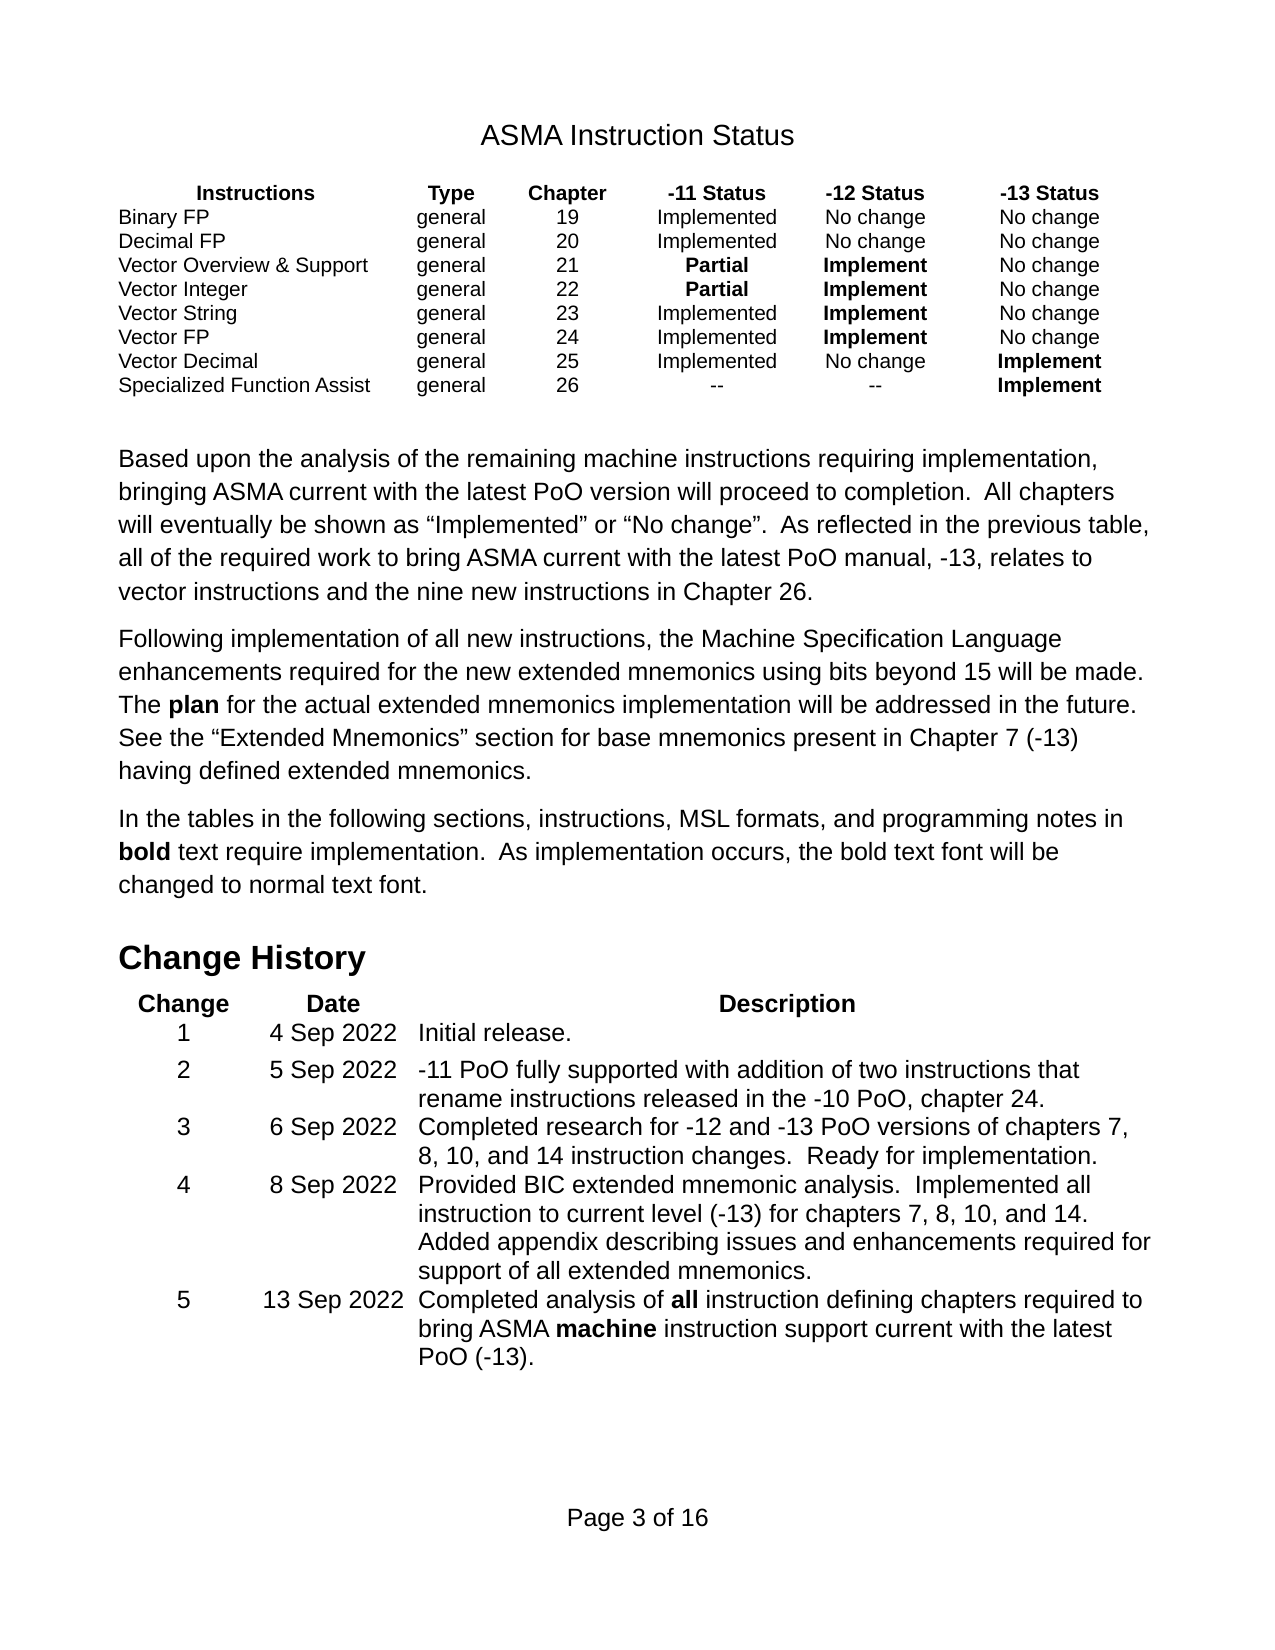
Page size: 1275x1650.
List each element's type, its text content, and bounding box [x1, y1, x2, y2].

subtitle Change History [118, 938, 1157, 977]
table_cell Implemented [625, 325, 808, 349]
table_cell Completed analysis of all instruction defining chapters required to bring ASMA machine instruction support current with the latest PoO (-13). [418, 1285, 1157, 1371]
table_cell 4 Sep 2022 [249, 1018, 418, 1055]
table_cell 20 [509, 229, 625, 253]
table_cell 19 [509, 205, 625, 229]
table_cell -- [809, 373, 942, 397]
text Based upon the analysis of the remaining machine instructions requiring implementation, bringing ASMA current with the latest PoO version will proceed to completion. All chapters will eventually be shown as “Implemented” or “No change”. As reflected in the previous table, all of the required work to bring ASMA current with the latest PoO manual, -13, relates to vector instructions and the nine new instructions in Chapter 26. [118, 444, 1157, 605]
table_cell Vector Overview & Support [118, 253, 393, 277]
table_cell 3 [118, 1112, 249, 1170]
table_cell Vector FP [118, 325, 393, 349]
table_cell -11 PoO fully supported with addition of two instructions that rename instructions released in the -10 PoO, chapter 24. [418, 1055, 1157, 1112]
table_cell Partial [625, 277, 808, 301]
table_cell Implemented [625, 229, 808, 253]
table_cell Implemented [625, 301, 808, 325]
text In the tables in the following sections, instructions, MSL formats, and programming notes in bold text require implementation. As implementation occurs, the bold text font will be changed to normal text font. [118, 804, 1157, 898]
table_cell No change [809, 349, 942, 373]
table_cell 2 [118, 1055, 249, 1112]
table_cell Vector Integer [118, 277, 393, 301]
table_cell No change [809, 229, 942, 253]
table_cell Partial [625, 253, 808, 277]
table_header Type [393, 181, 509, 205]
table_cell 6 Sep 2022 [249, 1112, 418, 1170]
table_header -13 Status [942, 181, 1157, 205]
table_cell 8 Sep 2022 [249, 1170, 418, 1285]
table_cell Implement [809, 277, 942, 301]
table_cell Implement [809, 301, 942, 325]
table_cell 21 [509, 253, 625, 277]
table_cell No change [942, 325, 1157, 349]
table_cell 26 [509, 373, 625, 397]
table_cell Implement [942, 349, 1157, 373]
table_cell general [393, 277, 509, 301]
table_cell 4 [118, 1170, 249, 1285]
table_cell Implement [809, 325, 942, 349]
table_cell Binary FP [118, 205, 393, 229]
table_header Instructions [118, 181, 393, 205]
table_cell No change [942, 205, 1157, 229]
table_cell Provided BIC extended mnemonic analysis. Implemented all instruction to current level (-13) for chapters 7, 8, 10, and 14. Added appendix describing issues and enhancements required for support of all extended mnemonics. [418, 1170, 1157, 1285]
table_cell 5 Sep 2022 [249, 1055, 418, 1112]
table_cell general [393, 253, 509, 277]
table_header Date [249, 989, 418, 1018]
text Following implementation of all new instructions, the Machine Specification Language enhancements required for the new extended mnemonics using bits beyond 15 will be made. The plan for the actual extended mnemonics implementation will be addressed in the future. See the “Extended Mnemonics” section for base mnemonics present in Chapter 7 (-13) having defined extended mnemonics. [118, 624, 1157, 785]
table_cell 22 [509, 277, 625, 301]
table_cell 25 [509, 349, 625, 373]
table_cell Implemented [625, 349, 808, 373]
table_cell general [393, 229, 509, 253]
table_cell Completed research for -12 and -13 PoO versions of chapters 7, 8, 10, and 14 instruction changes. Ready for implementation. [418, 1112, 1157, 1170]
table_cell Initial release. [418, 1018, 1157, 1055]
table_header Chapter [509, 181, 625, 205]
table_cell Implement [942, 373, 1157, 397]
table_cell No change [942, 277, 1157, 301]
table_cell No change [809, 205, 942, 229]
table_cell -- [625, 373, 808, 397]
table_cell 23 [509, 301, 625, 325]
table_cell Vector Decimal [118, 349, 393, 373]
table_cell general [393, 301, 509, 325]
table_header Description [418, 989, 1157, 1018]
table_cell general [393, 325, 509, 349]
table_header Change [118, 989, 249, 1018]
table_cell Specialized Function Assist [118, 373, 393, 397]
table_cell No change [942, 301, 1157, 325]
table_header -11 Status [625, 181, 808, 205]
table_cell 5 [118, 1285, 249, 1371]
table_cell 1 [118, 1018, 249, 1055]
table_cell general [393, 205, 509, 229]
table_cell general [393, 349, 509, 373]
table_cell Implemented [625, 205, 808, 229]
table_cell Decimal FP [118, 229, 393, 253]
table_cell Vector String [118, 301, 393, 325]
table_cell general [393, 373, 509, 397]
table_cell No change [942, 229, 1157, 253]
table_cell Implement [809, 253, 942, 277]
table_cell 13 Sep 2022 [249, 1285, 418, 1371]
table_cell 24 [509, 325, 625, 349]
table_cell No change [942, 253, 1157, 277]
table_header -12 Status [809, 181, 942, 205]
